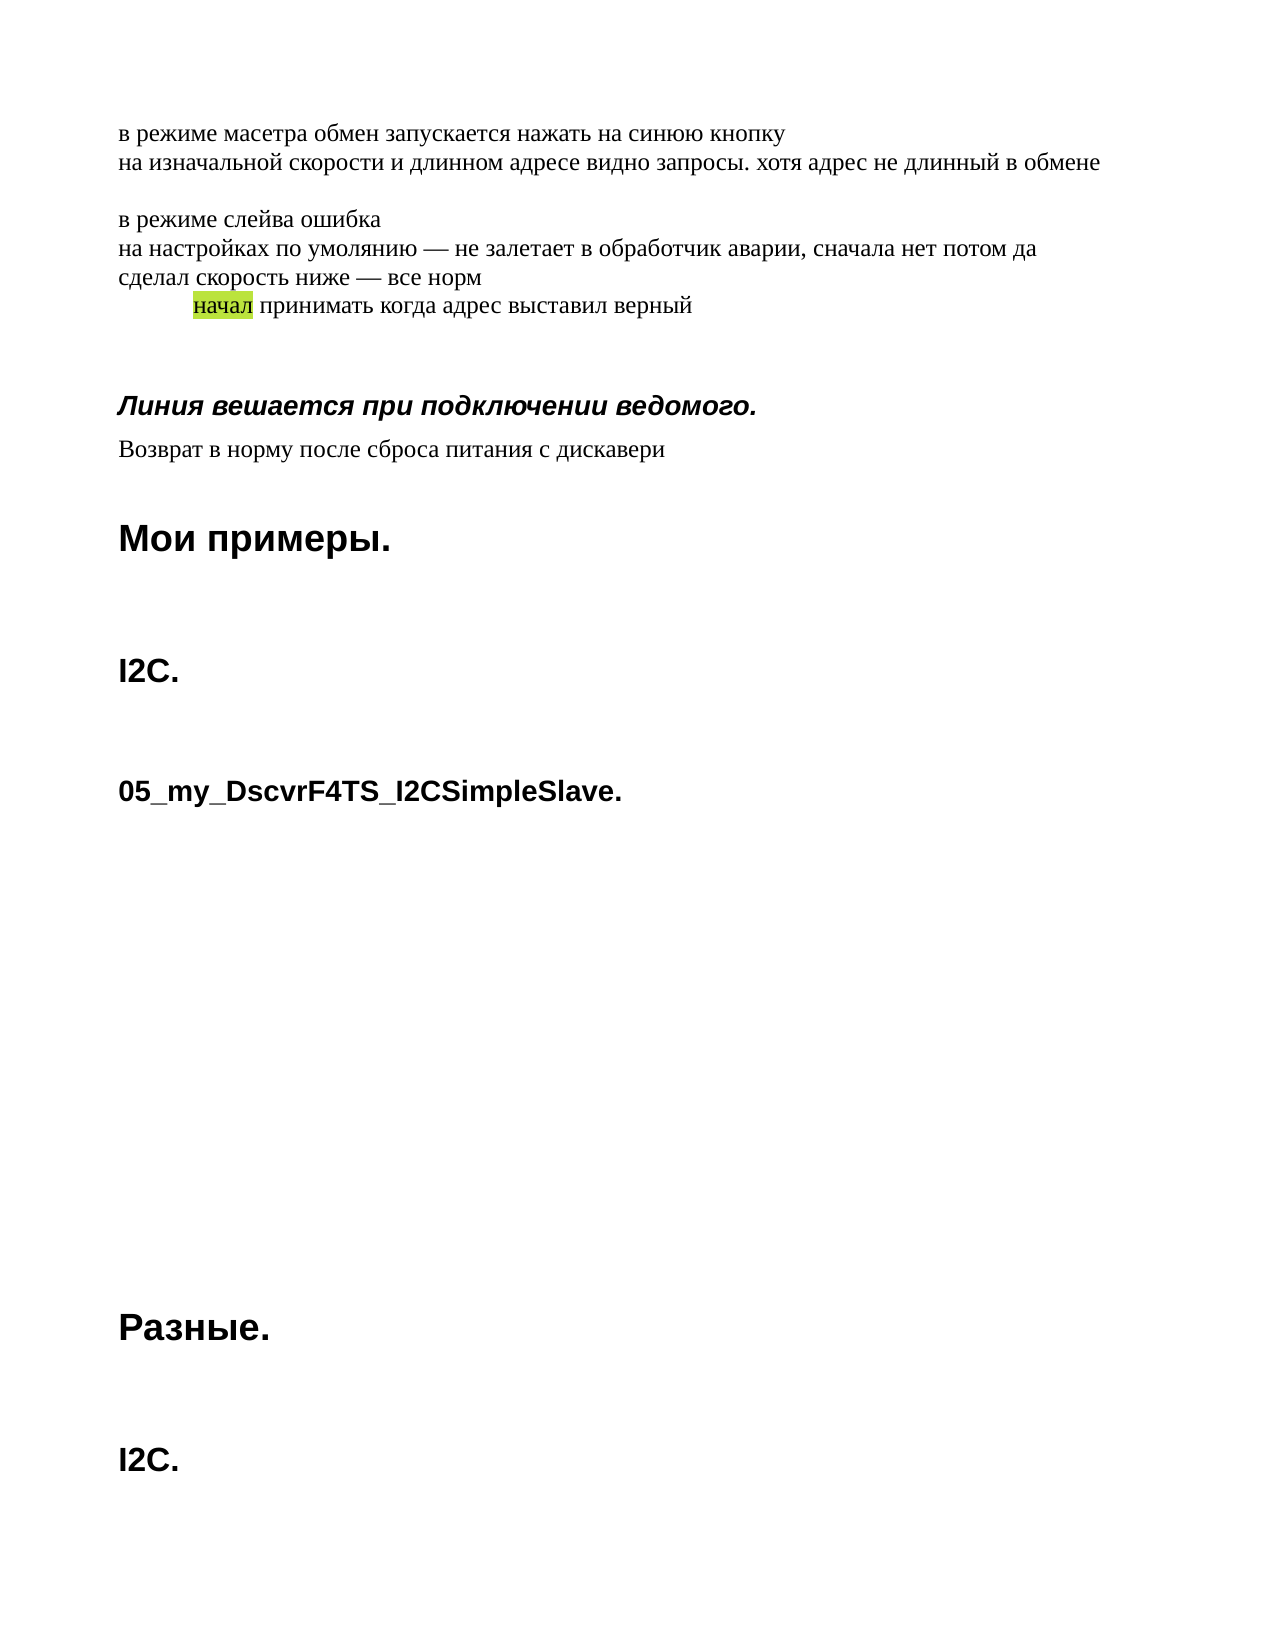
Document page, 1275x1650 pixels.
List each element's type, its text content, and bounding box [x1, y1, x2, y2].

subtitle I2C. [118, 651, 1157, 689]
text сделал скорость ниже — все норм [118, 262, 1157, 291]
subtitle Разные. [118, 1305, 1157, 1349]
subtitle 05_my_DscvrF4TS_I2CSimpleSlave. [118, 774, 1157, 808]
text начал принимать когда адрес выставил верный [118, 291, 1157, 319]
text в режиме масетра обмен запускается нажать на синюю кнопку [118, 118, 1157, 147]
subtitle Линия вешается при подключении ведомого. [118, 389, 1157, 421]
subtitle I2C. [118, 1440, 1157, 1478]
text на настройках по умолянию — не залетает в обработчик аварии, сначала нет потом да [118, 233, 1157, 262]
text Возврат в норму после сброса питания с дискавери [118, 434, 1157, 462]
subtitle Мои примеры. [118, 516, 1157, 560]
text в режиме слейва ошибка [118, 204, 1157, 233]
text на изначальной скорости и длинном адресе видно запросы. хотя адрес не длинный в обмене [118, 147, 1157, 176]
